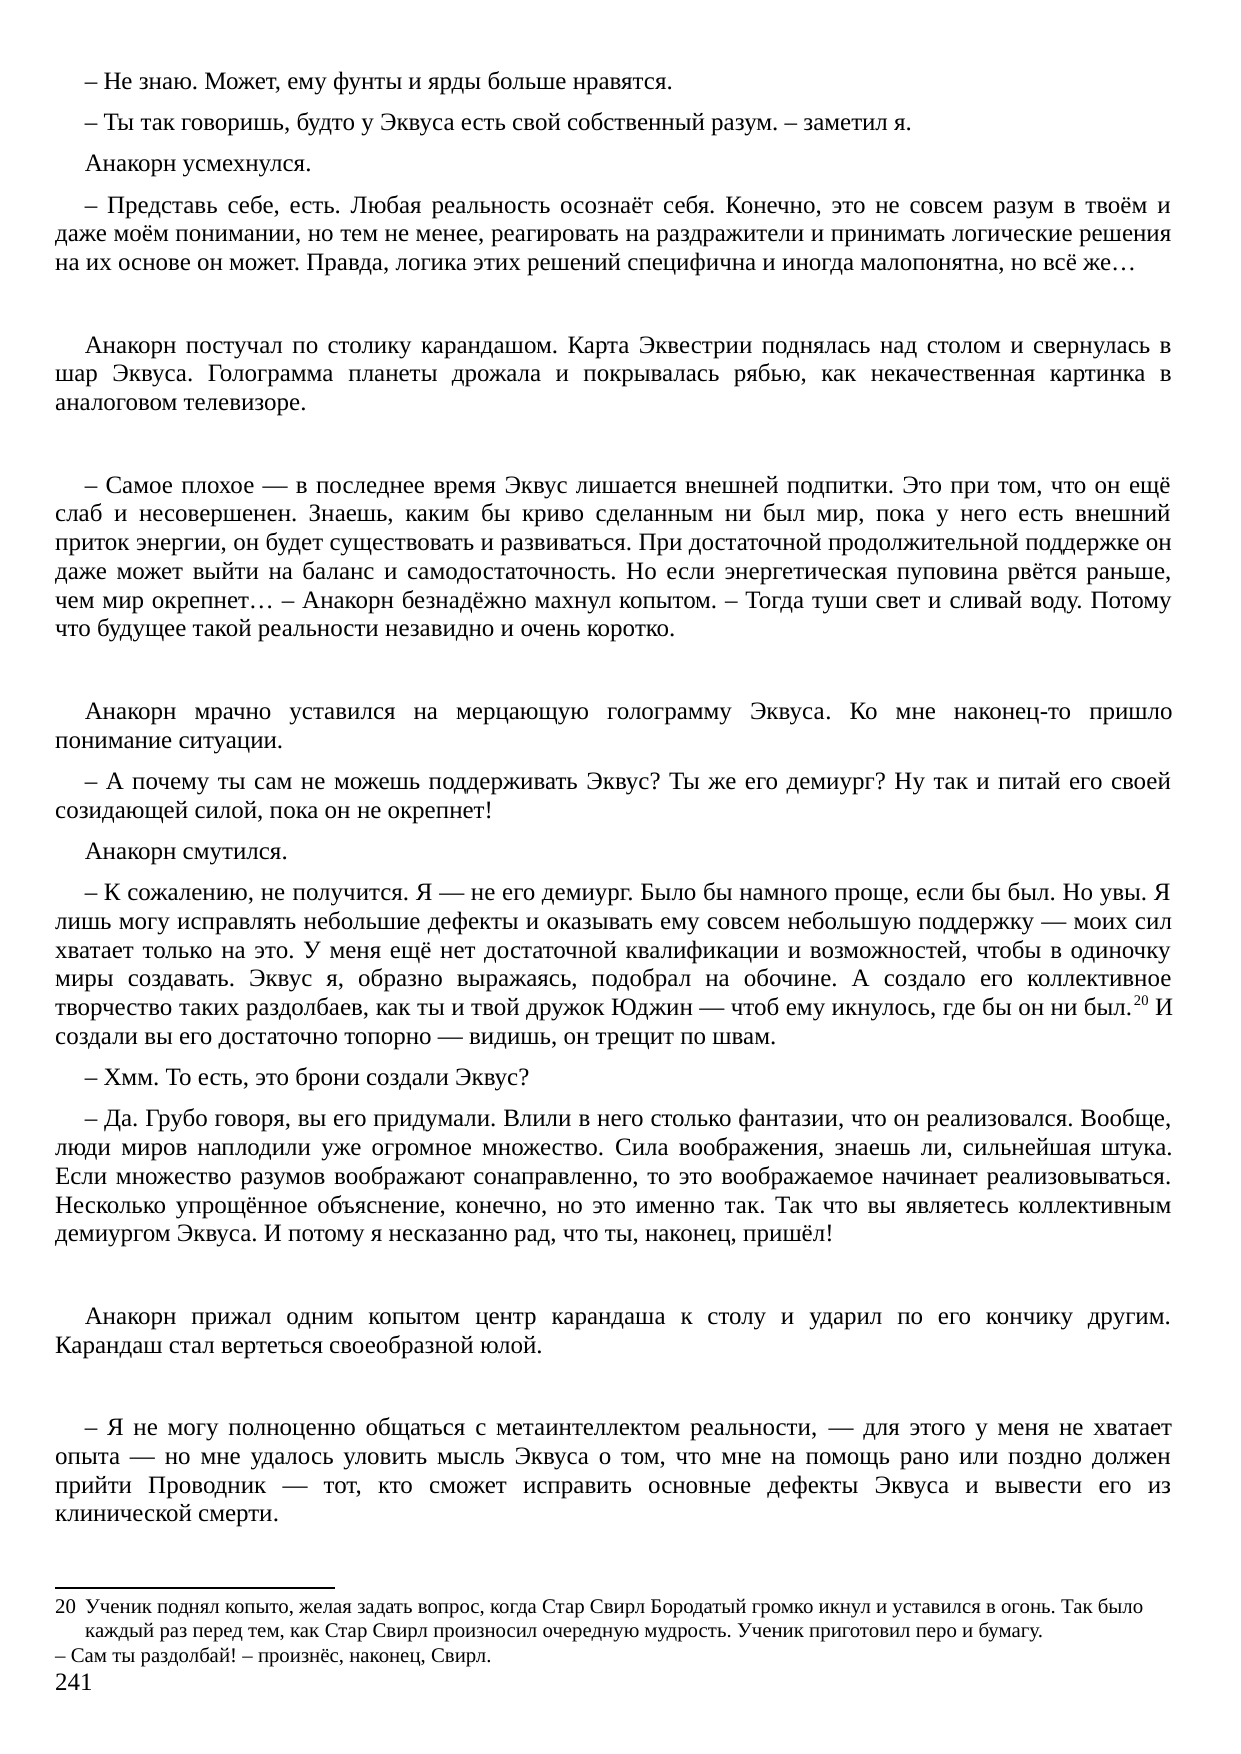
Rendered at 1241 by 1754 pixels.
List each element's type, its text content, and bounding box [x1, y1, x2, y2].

text – Хмм. То есть, это брони создали Эквус? [55, 1062, 1173, 1091]
text Ученик поднял копыто, желая задать вопрос, когда Стар Свирл Бородатый громко икнул и уставился в огонь. Так было каждый раз перед тем, как Стар Свирл произносил очередную мудрость. Ученик приготовил перо и бумагу. [55, 1594, 1173, 1642]
text – Ты так говоришь, будто у Эквуса есть свой собственный разум. – заметил я. [55, 107, 1173, 136]
text – Представь себе, есть. Любая реальность осознаёт себя. Конечно, это не совсем разум в твоём и даже моём понимании, но тем не менее, реагировать на раздражители и принимать логические решения на их основе он может. Правда, логика этих решений специфична и иногда малопонятна, но всё же… [55, 190, 1173, 276]
text – Да. Грубо говоря, вы его придумали. Влили в него столько фантазии, что он реализовался. Вообще, люди миров наплодили уже огромное множество. Сила воображения, знаешь ли, сильнейшая штука. Если множество разумов воображают сонаправленно, то это воображаемое начинает реализовываться. Несколько упрощённое объяснение, конечно, но это именно так. Так что вы являетесь коллективным демиургом Эквуса. И потому я несказанно рад, что ты, наконец, пришёл! [55, 1103, 1173, 1247]
text – Я не могу полноценно общаться с метаинтеллектом реальности, — для этого у меня не хватает опыта — но мне удалось уловить мысль Эквуса о том, что мне на помощь рано или поздно должен прийти Проводник — тот, кто сможет исправить основные дефекты Эквуса и вывести его из клинической смерти. [55, 1412, 1173, 1527]
text Анакорн прижал одним копытом центр карандаша к столу и ударил по его кончику другим. Карандаш стал вертеться своеобразной юлой. [55, 1301, 1173, 1358]
text – Самое плохое — в последнее время Эквус лишается внешней подпитки. Это при том, что он ещё слаб и несовершенен. Знаешь, каким бы криво сделанным ни был мир, пока у него есть внешний приток энергии, он будет существовать и развиваться. При достаточной продолжительной поддержке он даже может выйти на баланс и самодостаточность. Но если энергетическая пуповина рвётся раньше, чем мир окрепнет… – Анакорн безнадёжно махнул копытом. – Тогда туши свет и сливай воду. Потому что будущее такой реальности незавидно и очень коротко. [55, 470, 1173, 642]
text – А почему ты сам не можешь поддерживать Эквус? Ты же его демиург? Ну так и питай его своей созидающей силой, пока он не окрепнет! [55, 766, 1173, 823]
text – Не знаю. Может, ему фунты и ярды больше нравятся. [55, 66, 1173, 95]
text Анакорн мрачно уставился на мерцающую голограмму Эквуса. Ко мне наконец-то пришло понимание ситуации. [55, 696, 1173, 753]
text Анакорн смутился. [55, 836, 1173, 865]
text Анакорн постучал по столику карандашом. Карта Эквестрии поднялась над столом и свернулась в шар Эквуса. Голограмма планеты дрожала и покрывалась рябью, как некачественная картинка в аналоговом телевизоре. [55, 330, 1173, 416]
text – К сожалению, не получится. Я — не его демиург. Было бы намного проще, если бы был. Но увы. Я лишь могу исправлять небольшие дефекты и оказывать ему совсем небольшую поддержку — моих сил хватает только на это. У меня ещё нет достаточной квалификации и возможностей, чтобы в одиночку миры создавать. Эквус я, образно выражаясь, подобрал на обочине. А создало его коллективное творчество таких раздолбаев, как ты и твой дружок Юджин — чтоб ему икнулось, где бы он ни был. И создали вы его достаточно топорно — видишь, он трещит по швам. [55, 877, 1173, 1050]
text Анакорн усмехнулся. [55, 148, 1173, 177]
text – Сам ты раздолбай! – произнёс, наконец, Свирл. [55, 1642, 1173, 1667]
